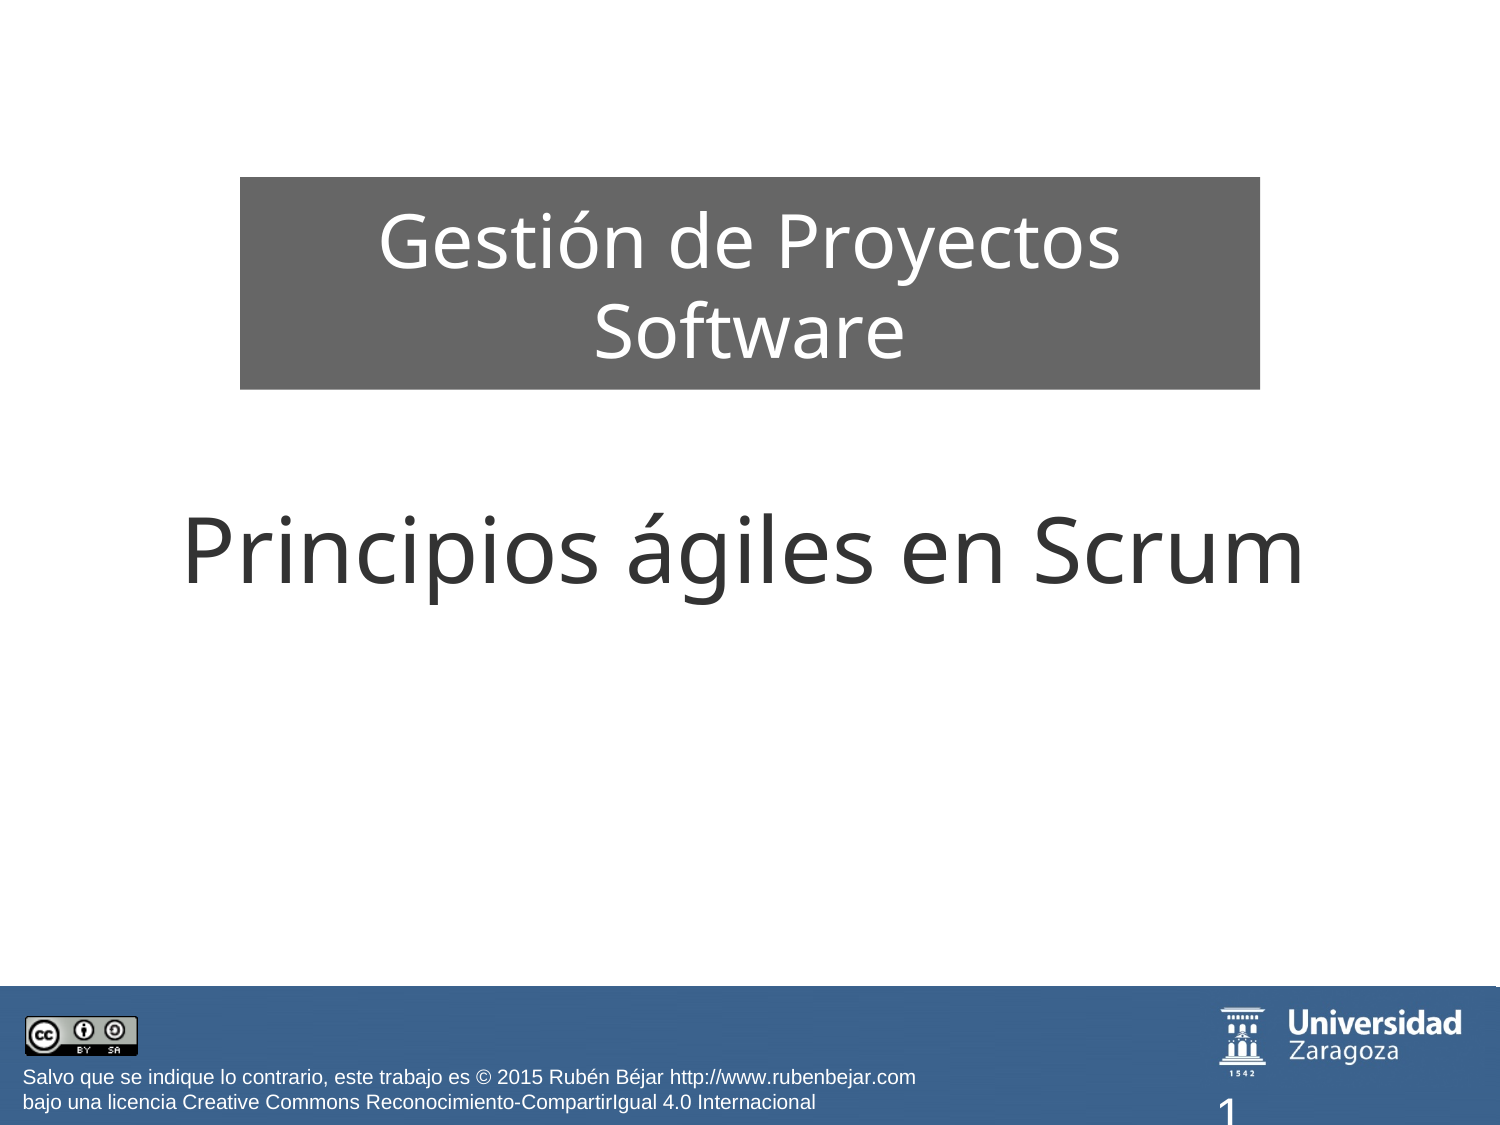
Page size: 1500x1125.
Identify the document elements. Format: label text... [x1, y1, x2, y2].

text_box Gestión de Proyectos Software [240, 177, 1261, 390]
text_box Principios ágiles en Scrum [106, 484, 1382, 611]
picture [0, 986, 1500, 1125]
